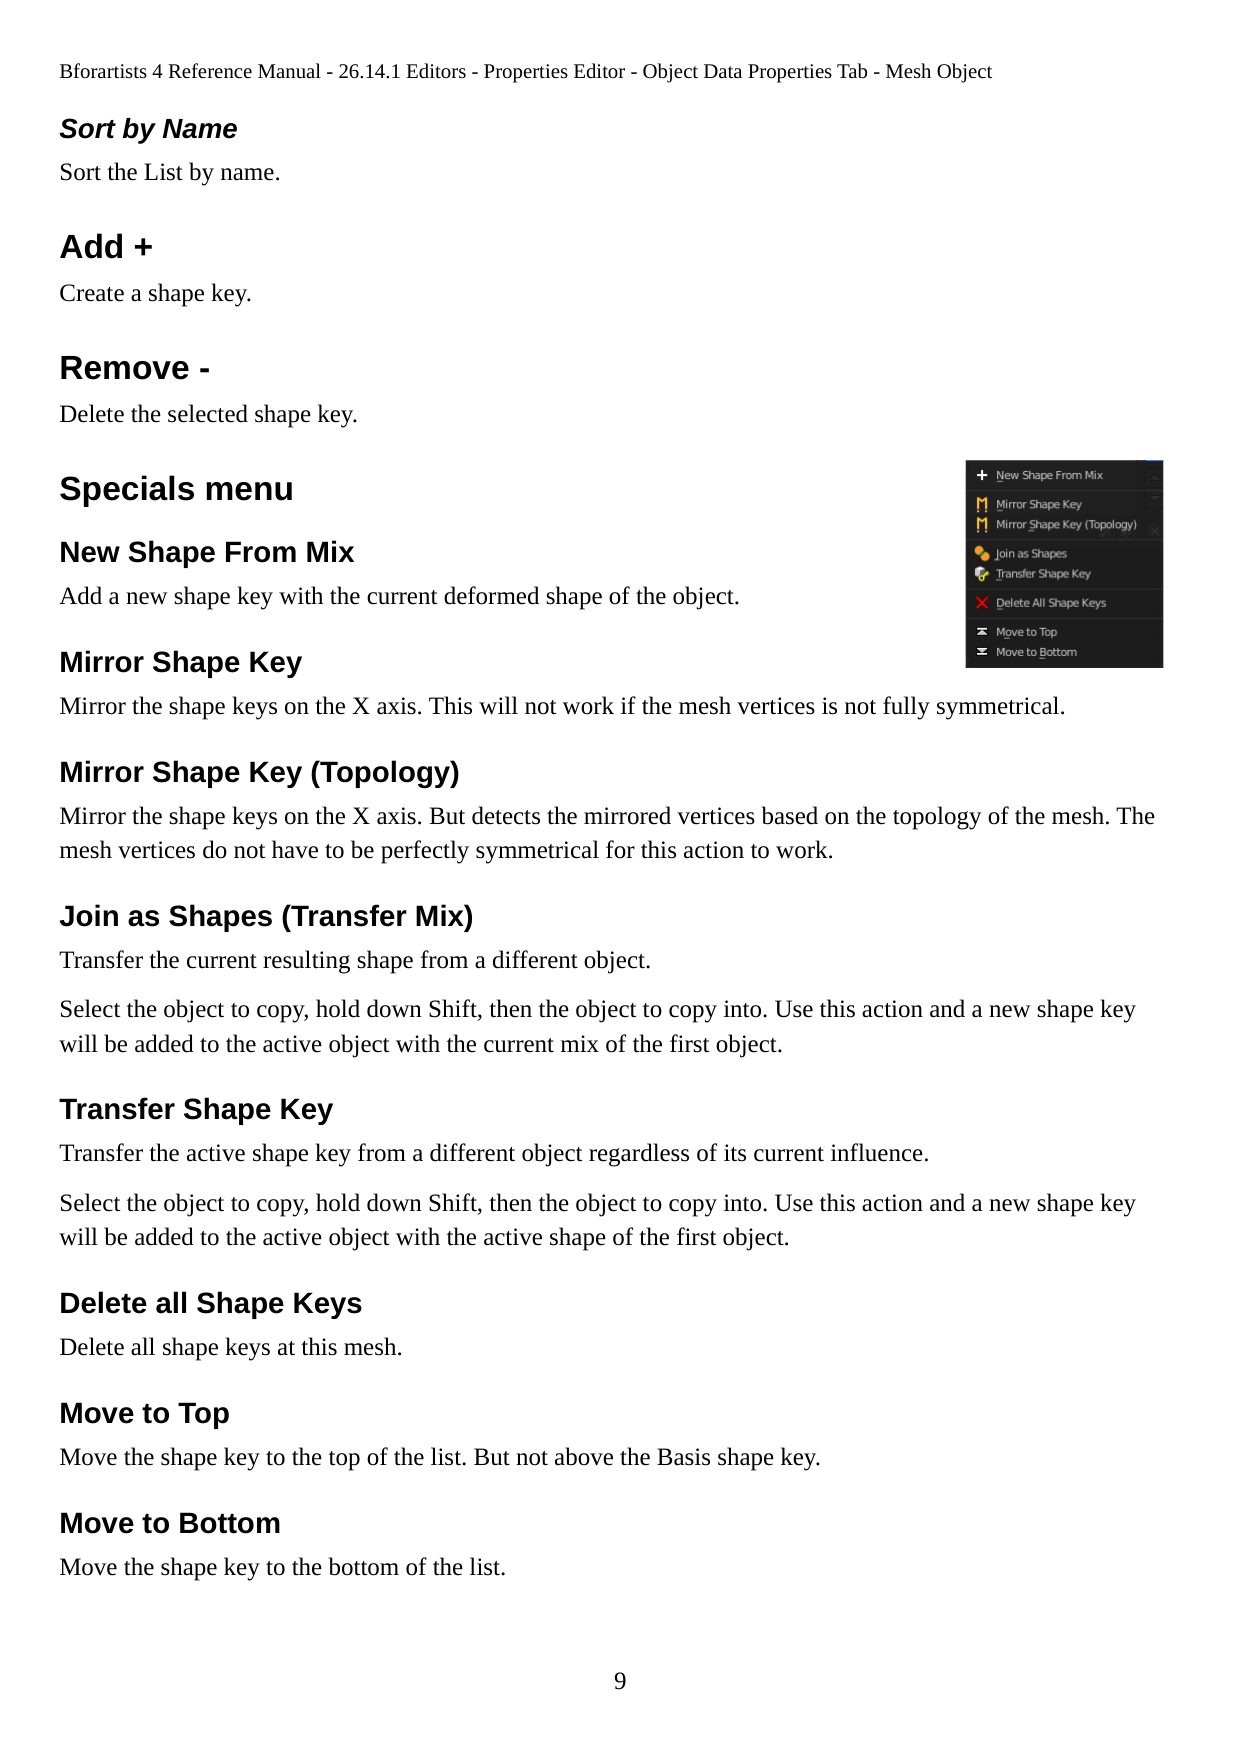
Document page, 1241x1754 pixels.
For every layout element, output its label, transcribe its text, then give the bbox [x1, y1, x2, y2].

text Transfer the active shape key from a different object regardless of its current influence. [59, 1138, 1181, 1167]
subtitle Add + [59, 227, 1181, 266]
subtitle [1164, 535, 1181, 568]
text Create a shape key. [59, 278, 1181, 307]
text Delete all shape keys at this mesh. [59, 1332, 1181, 1361]
text Delete the selected shape key. [59, 399, 1181, 428]
text Select the object to copy, hold down Shift, then the object to copy into. Use this action and a new shape key will be added to the active object with the current mix of the first object. [59, 994, 1181, 1057]
subtitle Mirror Shape Key (Topology) [59, 754, 1181, 788]
subtitle Sort by Name [59, 113, 1181, 144]
text Mirror the shape keys on the X axis. This will not work if the mesh vertices is not fully symmetrical. [59, 691, 1181, 719]
text Transfer the current resulting shape from a different object. [59, 945, 1181, 974]
subtitle Mirror Shape Key [59, 644, 1181, 678]
text Sort the List by name. [59, 157, 1181, 186]
text Move the shape key to the top of the list. But not above the Basis shape key. [59, 1442, 1181, 1471]
subtitle [1164, 469, 1181, 508]
subtitle Move to Top [59, 1396, 1181, 1429]
subtitle Delete all Shape Keys [59, 1286, 1181, 1319]
text Mirror the shape keys on the X axis. But detects the mirrored vertices based on the topology of the mesh. The mesh vertices do not have to be perfectly symmetrical for this action to work. [59, 801, 1181, 864]
picture [965, 460, 1164, 668]
text Add a new shape key with the current deformed shape of the object. [59, 581, 965, 610]
subtitle New Shape From Mix [59, 535, 965, 568]
text Select the object to copy, hold down Shift, then the object to copy into. Use this action and a new shape key will be added to the active object with the active shape of the first object. [59, 1188, 1181, 1251]
text Move the shape key to the bottom of the list. [59, 1552, 1181, 1581]
subtitle Remove - [59, 348, 1181, 387]
subtitle Specials menu [59, 469, 965, 508]
subtitle Join as Shapes (Transfer Mix) [59, 899, 1181, 933]
subtitle Transfer Shape Key [59, 1092, 1181, 1126]
subtitle Move to Bottom [59, 1506, 1181, 1539]
